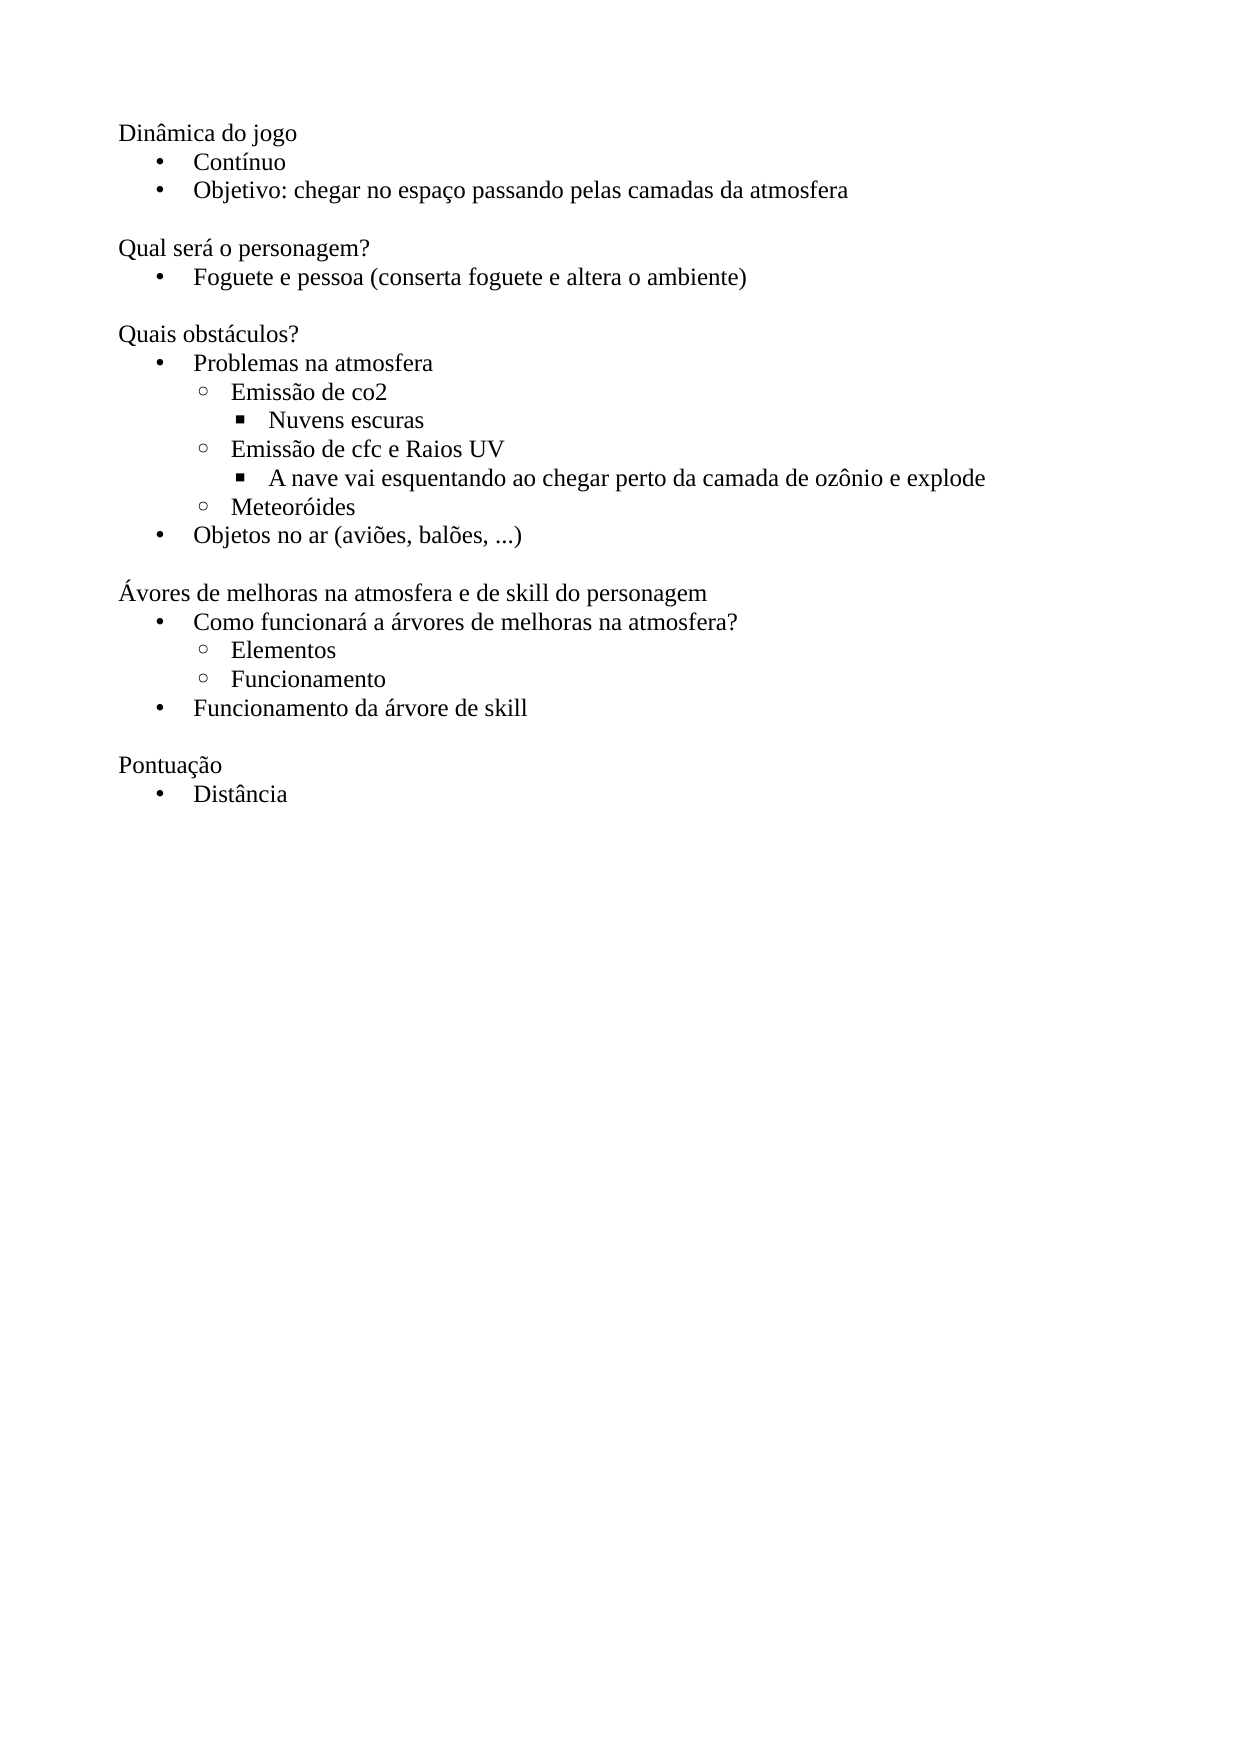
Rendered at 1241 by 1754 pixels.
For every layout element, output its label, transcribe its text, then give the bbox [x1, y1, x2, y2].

list Como funcionará a árvores de melhoras na atmosfera? [156, 607, 1122, 636]
list Foguete e pessoa (conserta foguete e altera o ambiente) [156, 262, 1122, 291]
list Distância [156, 779, 1122, 808]
list Contínuo [156, 147, 1122, 176]
text Pontuação [118, 751, 1122, 779]
text Ávores de melhoras na atmosfera e de skill do personagem [118, 578, 1122, 607]
list Meteoróides [193, 492, 1122, 521]
text Qual será o personagem? [118, 233, 1122, 262]
list Emissão de cfc e Raios UV [193, 434, 1122, 463]
list Emissão de co2 [193, 377, 1122, 406]
list Nuvens escuras [231, 406, 1122, 434]
text Quais obstáculos? [118, 319, 1122, 348]
list Funcionamento da árvore de skill [156, 693, 1122, 722]
list Funcionamento [193, 664, 1122, 693]
list Objetos no ar (aviões, balões, ...) [156, 521, 1122, 549]
list Elementos [193, 636, 1122, 664]
list Problemas na atmosfera [156, 348, 1122, 377]
text Dinâmica do jogo [118, 118, 1122, 147]
list Objetivo: chegar no espaço passando pelas camadas da atmosfera [156, 176, 1122, 204]
list A nave vai esquentando ao chegar perto da camada de ozônio e explode [231, 463, 1122, 492]
